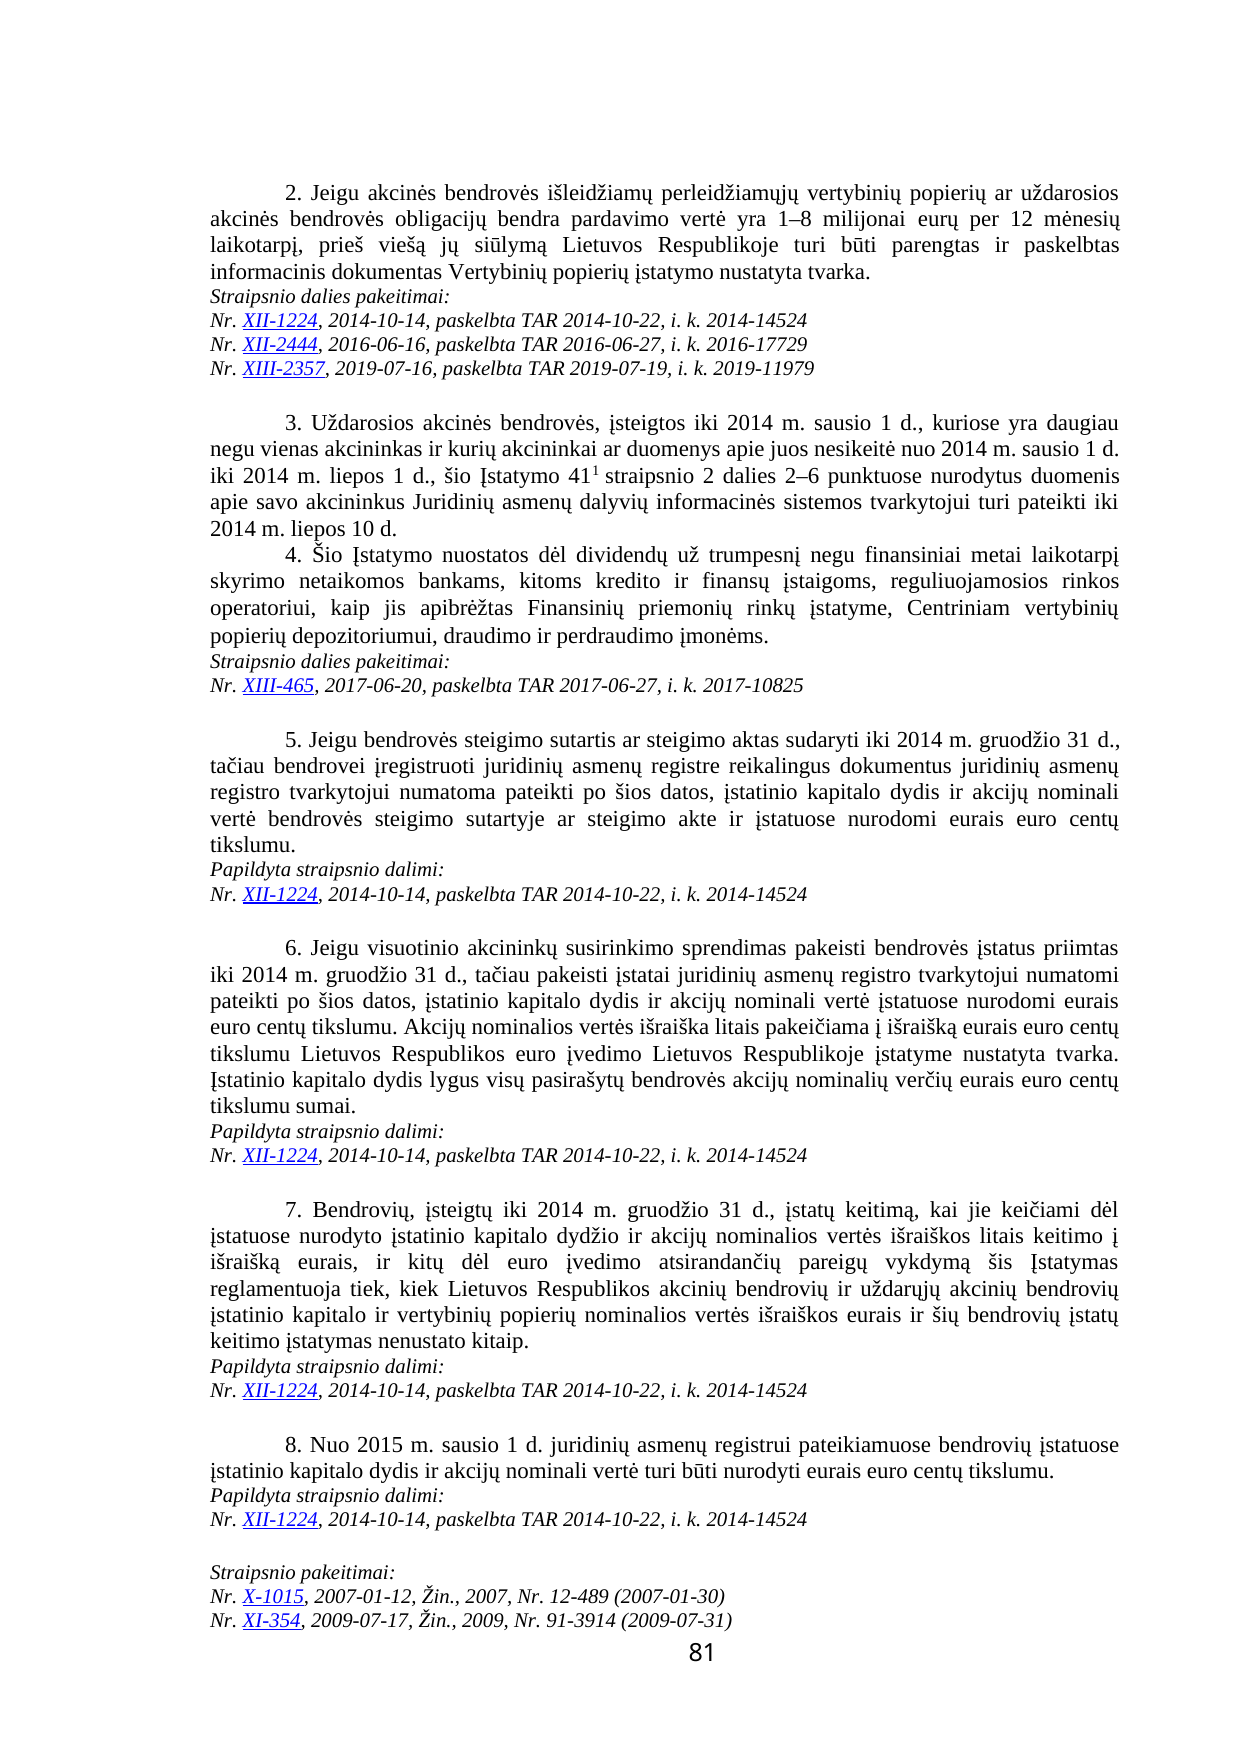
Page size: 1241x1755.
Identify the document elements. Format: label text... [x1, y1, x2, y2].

text Nr. XII-1224, 2014-10-14, paskelbta TAR 2014-10-22, i. k. 2014-14524 [210, 881, 1120, 906]
text Straipsnio pakeitimai: [210, 1560, 1111, 1584]
text Nr. XII-1224, 2014-10-14, paskelbta TAR 2014-10-22, i. k. 2014-14524 [210, 1507, 1120, 1531]
text 3. Uždarosios akcinės bendrovės, įsteigtos iki 2014 m. sausio 1 d., kuriose yra daugiau negu vienas akcininkas ir kurių akcininkai ar duomenys apie juos nesikeitė nuo 2014 m. sausio 1 d. iki 2014 m. liepos 1 d., šio Įstatymo 411 straipsnio 2 dalies 2–6 punktuose nurodytus duomenis apie savo akcininkus Juridinių asmenų dalyvių informacinės sistemos tvarkytojui turi pateikti iki 2014 m. liepos 10 d. [210, 409, 1120, 541]
text Papildyta straipsnio dalimi: [210, 857, 1120, 881]
text Papildyta straipsnio dalimi: [210, 1354, 1120, 1378]
text Nr. XI-354, 2009-07-17, Žin., 2009, Nr. 91-3914 (2009-07-31) [210, 1608, 1120, 1632]
text Nr. X-1015, 2007-01-12, Žin., 2007, Nr. 12-489 (2007-01-30) [210, 1584, 1111, 1608]
text 8. Nuo 2015 m. sausio 1 d. juridinių asmenų registrui pateikiamuose bendrovių įstatuose įstatinio kapitalo dydis ir akcijų nominali vertė turi būti nurodyti eurais euro centų tikslumu. [210, 1431, 1120, 1483]
text Nr. XII-2444, 2016-06-16, paskelbta TAR 2016-06-27, i. k. 2016-17729 [210, 332, 1120, 356]
text Papildyta straipsnio dalimi: [210, 1119, 1120, 1143]
text Straipsnio dalies pakeitimai: [210, 649, 1120, 673]
text 4. Šio Įstatymo nuostatos dėl dividendų už trumpesnį negu finansiniai metai laikotarpį skyrimo netaikomos bankams, kitoms kredito ir finansų įstaigoms, reguliuojamosios rinkos operatoriui, kaip jis apibrėžtas Finansinių priemonių rinkų įstatyme, Centriniam vertybinių popierių depozitoriumui, draudimo ir perdraudimo įmonėms. [210, 541, 1120, 649]
text Nr. XIII-2357, 2019-07-16, paskelbta TAR 2019-07-19, i. k. 2019-11979 [210, 356, 1120, 380]
text 5. Jeigu bendrovės steigimo sutartis ar steigimo aktas sudaryti iki 2014 m. gruodžio 31 d., tačiau bendrovei įregistruoti juridinių asmenų registre reikalingus dokumentus juridinių asmenų registro tvarkytojui numatoma pateikti po šios datos, įstatinio kapitalo dydis ir akcijų nominali vertė bendrovės steigimo sutartyje ar steigimo akte ir įstatuose nurodomi eurais euro centų tikslumu. [210, 726, 1120, 857]
text Nr. XII-1224, 2014-10-14, paskelbta TAR 2014-10-22, i. k. 2014-14524 [210, 1143, 1120, 1167]
text Nr. XII-1224, 2014-10-14, paskelbta TAR 2014-10-22, i. k. 2014-14524 [210, 1378, 1120, 1402]
text Papildyta straipsnio dalimi: [210, 1483, 1120, 1507]
text 7. Bendrovių, įsteigtų iki 2014 m. gruodžio 31 d., įstatų keitimą, kai jie keičiami dėl įstatuose nurodyto įstatinio kapitalo dydžio ir akcijų nominalios vertės išraiškos litais keitimo į išraišką eurais, ir kitų dėl euro įvedimo atsirandančių pareigų vykdymą šis Įstatymas reglamentuoja tiek, kiek Lietuvos Respublikos akcinių bendrovių ir uždarųjų akcinių bendrovių įstatinio kapitalo ir vertybinių popierių nominalios vertės išraiškos eurais ir šių bendrovių įstatų keitimo įstatymas nenustato kitaip. [210, 1196, 1120, 1354]
text 2. Jeigu akcinės bendrovės išleidžiamų perleidžiamųjų vertybinių popierių ar uždarosios akcinės bendrovės obligacijų bendra pardavimo vertė yra 1–8 milijonai eurų per 12 mėnesių laikotarpį, prieš viešą jų siūlymą Lietuvos Respublikoje turi būti parengtas ir paskelbtas informacinis dokumentas Vertybinių popierių įstatymo nustatyta tvarka. [210, 179, 1120, 284]
text 6. Jeigu visuotinio akcininkų susirinkimo sprendimas pakeisti bendrovės įstatus priimtas iki 2014 m. gruodžio 31 d., tačiau pakeisti įstatai juridinių asmenų registro tvarkytojui numatomi pateikti po šios datos, įstatinio kapitalo dydis ir akcijų nominali vertė įstatuose nurodomi eurais euro centų tikslumu. Akcijų nominalios vertės išraiška litais pakeičiama į išraišką eurais euro centų tikslumu Lietuvos Respublikos euro įvedimo Lietuvos Respublikoje įstatyme nustatyta tvarka. Įstatinio kapitalo dydis lygus visų pasirašytų bendrovės akcijų nominalių verčių eurais euro centų tikslumu sumai. [210, 934, 1120, 1119]
text Nr. XIII-465, 2017-06-20, paskelbta TAR 2017-06-27, i. k. 2017-10825 [210, 673, 1120, 697]
text Nr. XII-1224, 2014-10-14, paskelbta TAR 2014-10-22, i. k. 2014-14524 [210, 308, 1120, 332]
text Straipsnio dalies pakeitimai: [210, 284, 1120, 308]
